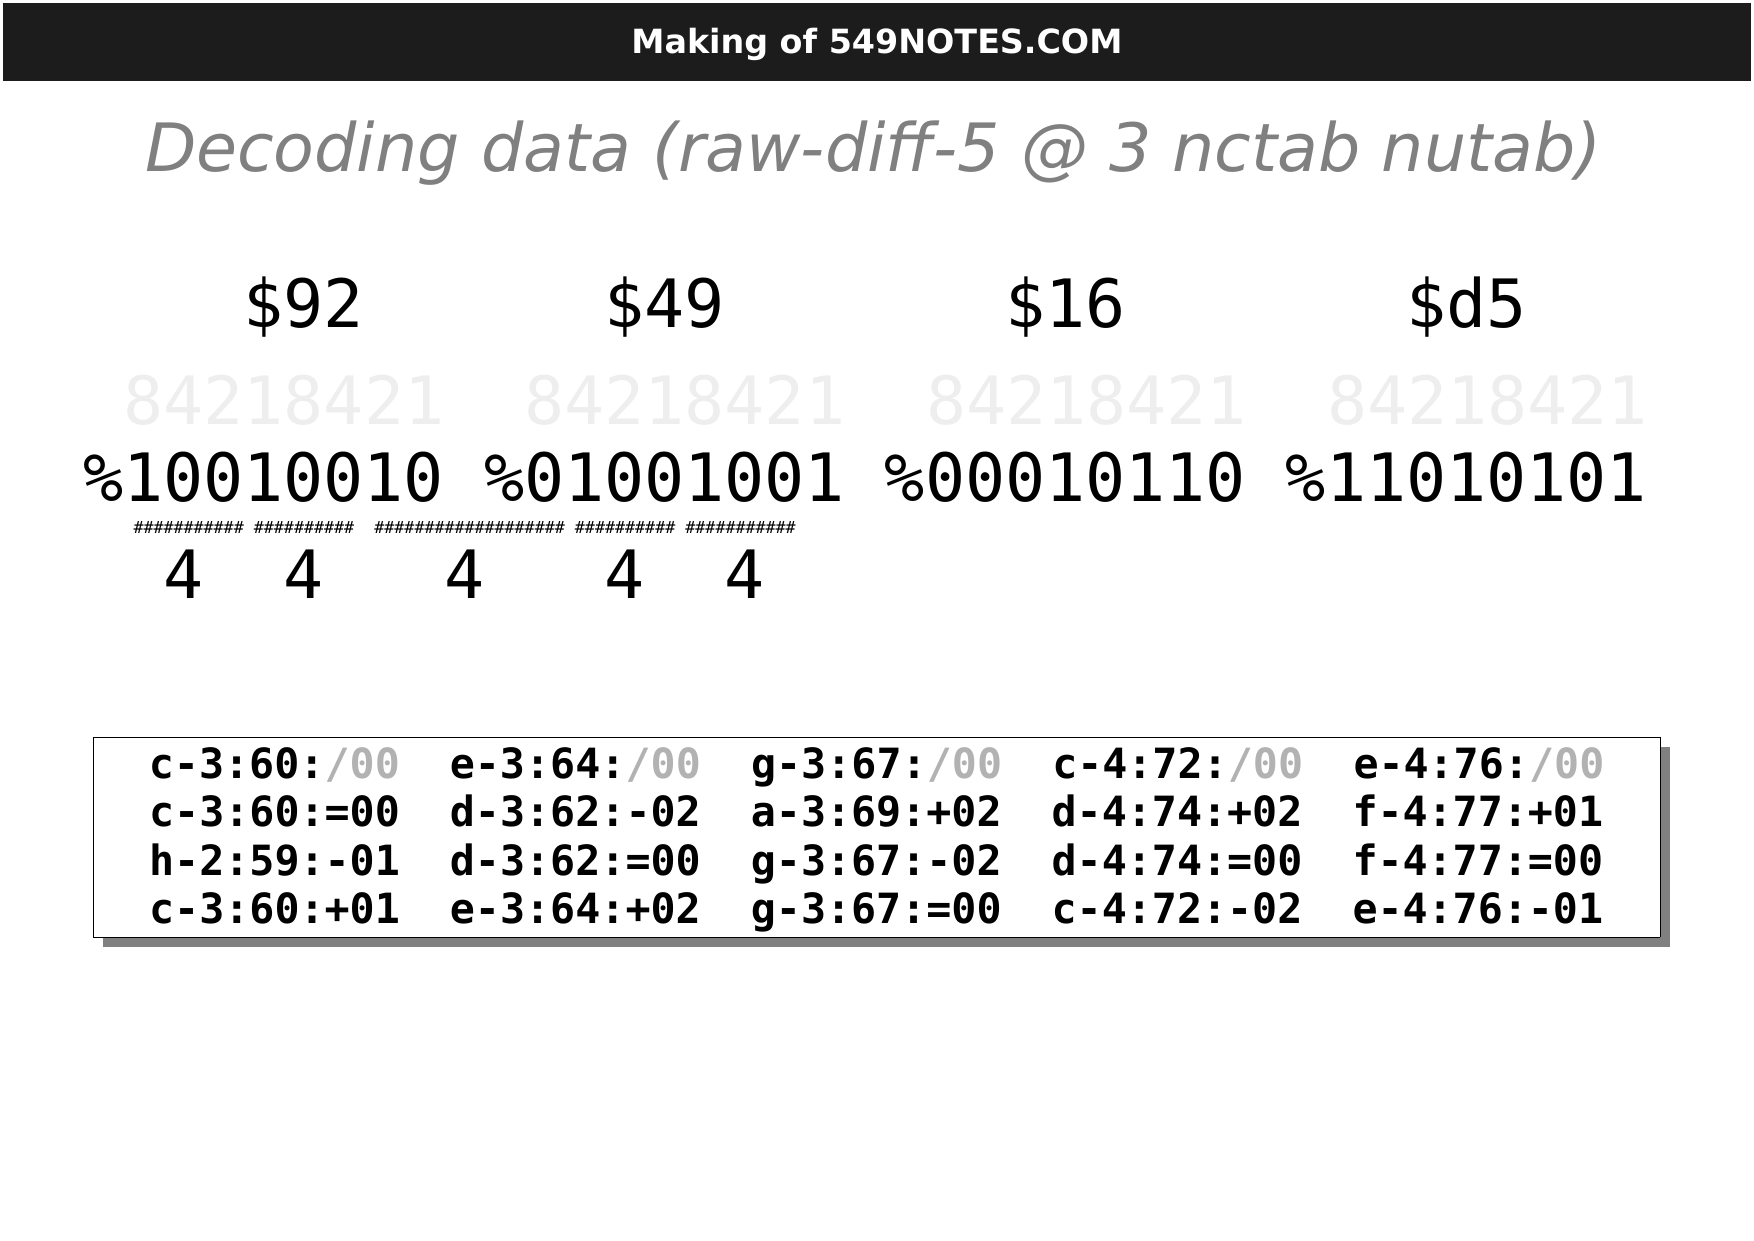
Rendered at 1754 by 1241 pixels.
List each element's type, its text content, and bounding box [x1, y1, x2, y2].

text Decoding data (raw-diff-5 @ 3 nctab nutab) [3, 110, 1751, 188]
text $92 $49 $16 $d5 [3, 265, 1751, 343]
text 0 0 0 0 0 [3, 614, 1751, 692]
text 84218421 84218421 84218421 84218421 [3, 362, 1751, 440]
table_header c-3:60:/00 e-3:64:/00 g-3:67:/00 c-4:72:/00 e-4:76:/00 c-3:60:=00 d-3:62:-02 a-3:69:+02 d-4:74:+02 f-4:77:+01 h-2:59:-01 d-3:62:=00 g-3:67:-02 d-4:74:=00 f-4:77:=00 c-3:60:+01 e-3:64:+02 g-3:67:=00 c-4:72:-02 e-4:76:-01 [87, 731, 1676, 953]
text 4 4 4 4 4 [3, 537, 1751, 614]
text %10010010 %01001001 %00010110 %11010101 [3, 440, 1751, 517]
text ########### ########## ################### ########## ########### [3, 517, 1751, 537]
